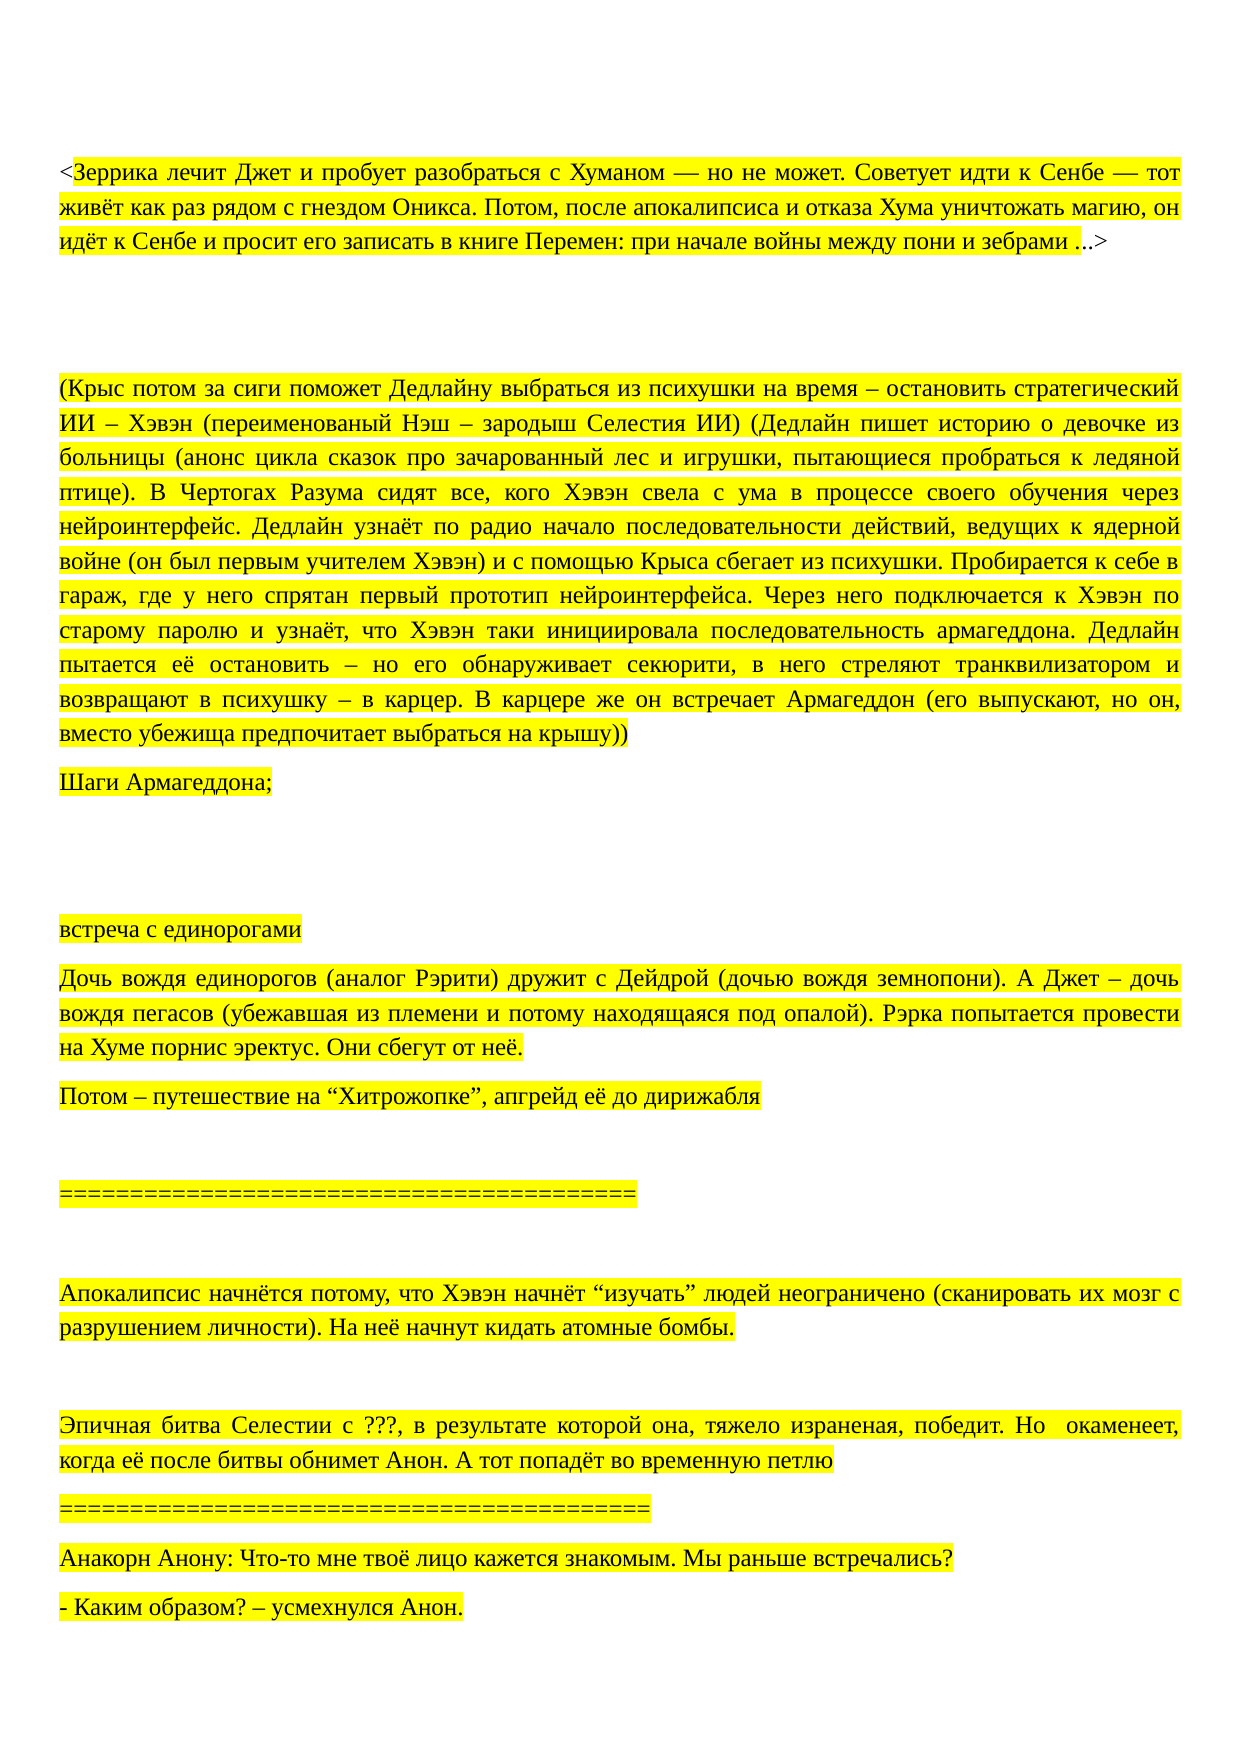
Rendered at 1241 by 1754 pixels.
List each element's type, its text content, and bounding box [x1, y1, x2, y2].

text встреча с единорогами [59, 914, 1181, 943]
text Апокалипсис начнётся потому, что Хэвэн начнёт “изучать” людей неограничено (сканировать их мозг с разрушением личности). На неё начнут кидать атомные бомбы. [59, 1278, 1181, 1341]
text <Зеррика лечит Джет и пробует разобраться с Хуманом — но не может. Советует идти к Сенбе — тот живёт как раз рядом с гнездом Оникса. Потом, после апокалипсиса и отказа Хума уничтожать магию, он идёт к Сенбе и просит его записать в книге Перемен: при начале войны между пони и зебрами ...> [59, 157, 1181, 255]
text Эпичная битва Селестии с ???, в результате которой она, тяжело израненая, победит. Но окаменеет, когда её после битвы обнимет Анон. А тот попадёт во временную петлю [59, 1410, 1181, 1473]
text Дочь вождя единорогов (аналог Рэрити) дружит с Дейдрой (дочью вождя земнопони). А Джет – дочь вождя пегасов (убежавшая из племени и потому находящаяся под опалой). Рэрка попытается провести на Хуме порнис эректус. Они сбегут от неё. [59, 963, 1181, 1061]
text - Каким образом? – усмехнулся Анон. [59, 1592, 1181, 1621]
text Потом – путешествие на “Хитрожопке”, апгрейд её до дирижабля [59, 1081, 1181, 1110]
text ========================================== [59, 1494, 1181, 1523]
text Шаги Армагеддона; [59, 767, 1181, 796]
text ========================================= [59, 1179, 1181, 1208]
text (Крыс потом за сиги поможет Дедлайну выбраться из психушки на время – остановить стратегический ИИ – Хэвэн (переименованый Нэш – зародыш Селестия ИИ) (Дедлайн пишет историю о девочке из больницы (анонс цикла сказок про зачарованный лес и игрушки, пытающиеся пробраться к ледяной птице). В Чертогах Разума сидят все, кого Хэвэн свела с ума в процессе своего обучения через нейроинтерфейс. Дедлайн узнаёт по радио начало последовательности действий, ведущих к ядерной войне (он был первым учителем Хэвэн) и с помощью Крыса сбегает из психушки. Пробирается к себе в гараж, где у него спрятан первый прототип нейроинтерфейса. Через него подключается к Хэвэн по старому паролю и узнаёт, что Хэвэн таки инициировала последовательность армагеддона. Дедлайн пытается её остановить – но его обнаруживает секюрити, в него стреляют транквилизатором и возвращают в психушку – в карцер. В карцере же он встречает Армагеддон (его выпускают, но он, вместо убежища предпочитает выбраться на крышу)) [59, 373, 1181, 747]
text Анакорн Анону: Что-то мне твоё лицо кажется знакомым. Мы раньше встречались? [59, 1543, 1181, 1572]
